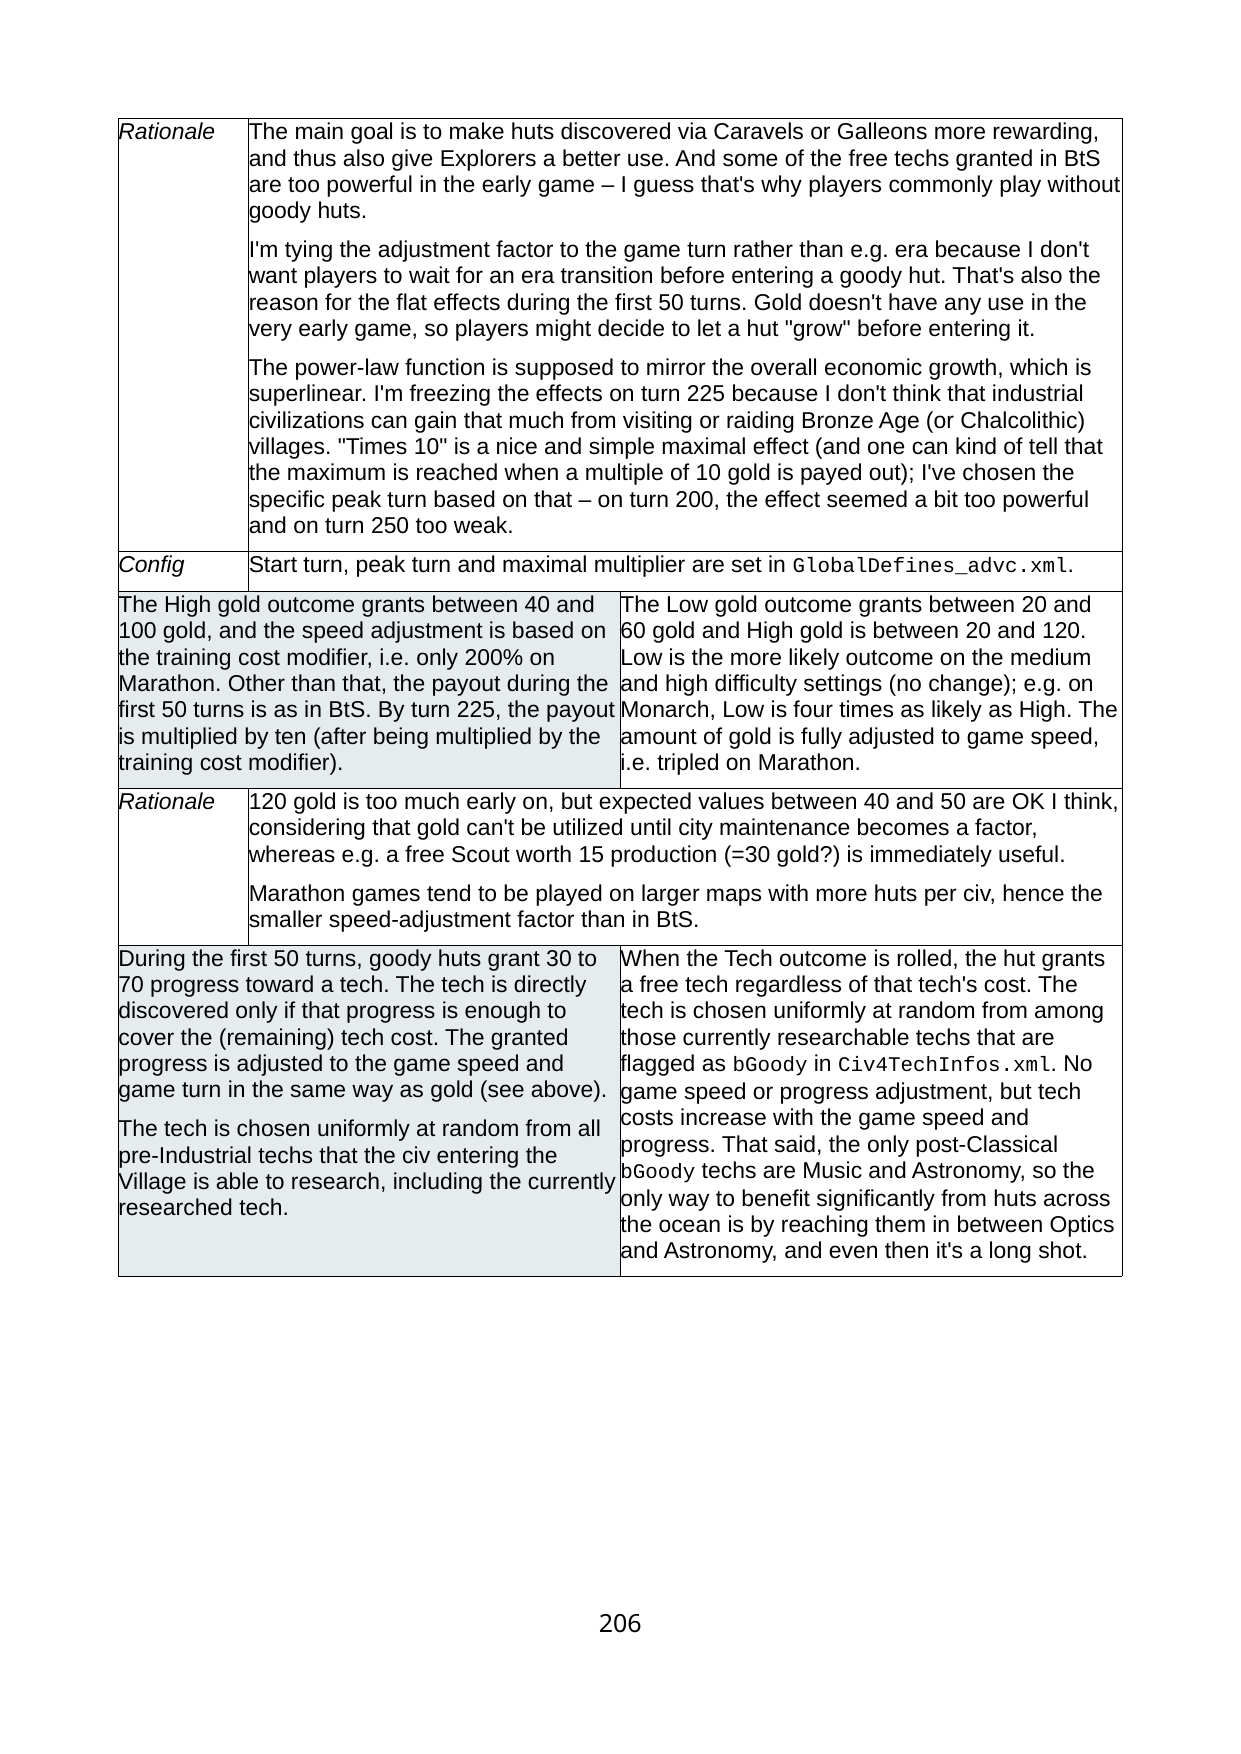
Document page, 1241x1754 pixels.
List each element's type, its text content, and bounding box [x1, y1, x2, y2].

table_cell Rationale [119, 119, 248, 551]
table_cell The High gold outcome grants between 40 and 100 gold, and the speed adjustment is based on the training cost modifier, i.e. only 200% on Marathon. Other than that, the payout during the first 50 turns is as in BtS. By turn 225, the payout is multiplied by ten (after being multiplied by the training cost modifier). [119, 592, 620, 788]
table_cell Config [119, 552, 248, 591]
table_cell The main goal is to make huts discovered via Caravels or Galleons more rewarding, and thus also give Explorers a better use. And some of the free techs granted in BtS are too powerful in the early game – I guess that's why players commonly play without goody huts. I'm tying the adjustment factor to the game turn rather than e.g. era because I don't want players to wait for an era transition before entering a goody hut. That's also the reason for the flat effects during the first 50 turns. Gold doesn't have any use in the very early game, so players might decide to let a hut "grow" before entering it. The power-law function is supposed to mirror the overall economic growth, which is superlinear. I'm freezing the effects on turn 225 because I don't think that industrial civilizations can gain that much from visiting or raiding Bronze Age (or Chalcolithic) villages. "Times 10" is a nice and simple maximal effect (and one can kind of tell that the maximum is reached when a multiple of 10 gold is payed out); I've chosen the specific peak turn based on that – on turn 200, the effect seemed a bit too powerful and on turn 250 too weak. [249, 119, 1122, 551]
table_cell During the first 50 turns, goody huts grant 30 to 70 progress toward a tech. The tech is directly discovered only if that progress is enough to cover the (remaining) tech cost. The granted progress is adjusted to the game speed and game turn in the same way as gold (see above). The tech is chosen uniformly at random from all pre-Industrial techs that the civ entering the Village is able to research, including the currently researched tech. [119, 946, 620, 1276]
table_cell Rationale [119, 789, 248, 944]
table_cell 120 gold is too much early on, but expected values between 40 and 50 are OK I think, considering that gold can't be utilized until city maintenance becomes a factor, whereas e.g. a free Scout worth 15 production (=30 gold?) is immediately useful. Marathon games tend to be played on larger maps with more huts per civ, hence the smaller speed-adjustment factor than in BtS. [249, 789, 1122, 944]
table_cell When the Tech outcome is rolled, the hut grants a free tech regardless of that tech's cost. The tech is chosen uniformly at random from among those currently researchable techs that are flagged as bGoody in Civ4TechInfos.xml. No game speed or progress adjustment, but tech costs increase with the game speed and progress. That said, the only post-Classical bGoody techs are Music and Astronomy, so the only way to benefit significantly from huts across the ocean is by reaching them in between Optics and Astronomy, and even then it's a long shot. [621, 946, 1122, 1276]
table_cell The Low gold outcome grants between 20 and 60 gold and High gold is between 20 and 120. Low is the more likely outcome on the medium and high difficulty settings (no change); e.g. on Monarch, Low is four times as likely as High. The amount of gold is fully adjusted to game speed, i.e. tripled on Marathon. [621, 592, 1122, 788]
table_cell Start turn, peak turn and maximal multiplier are set in GlobalDefines_advc.xml. [249, 552, 1122, 591]
